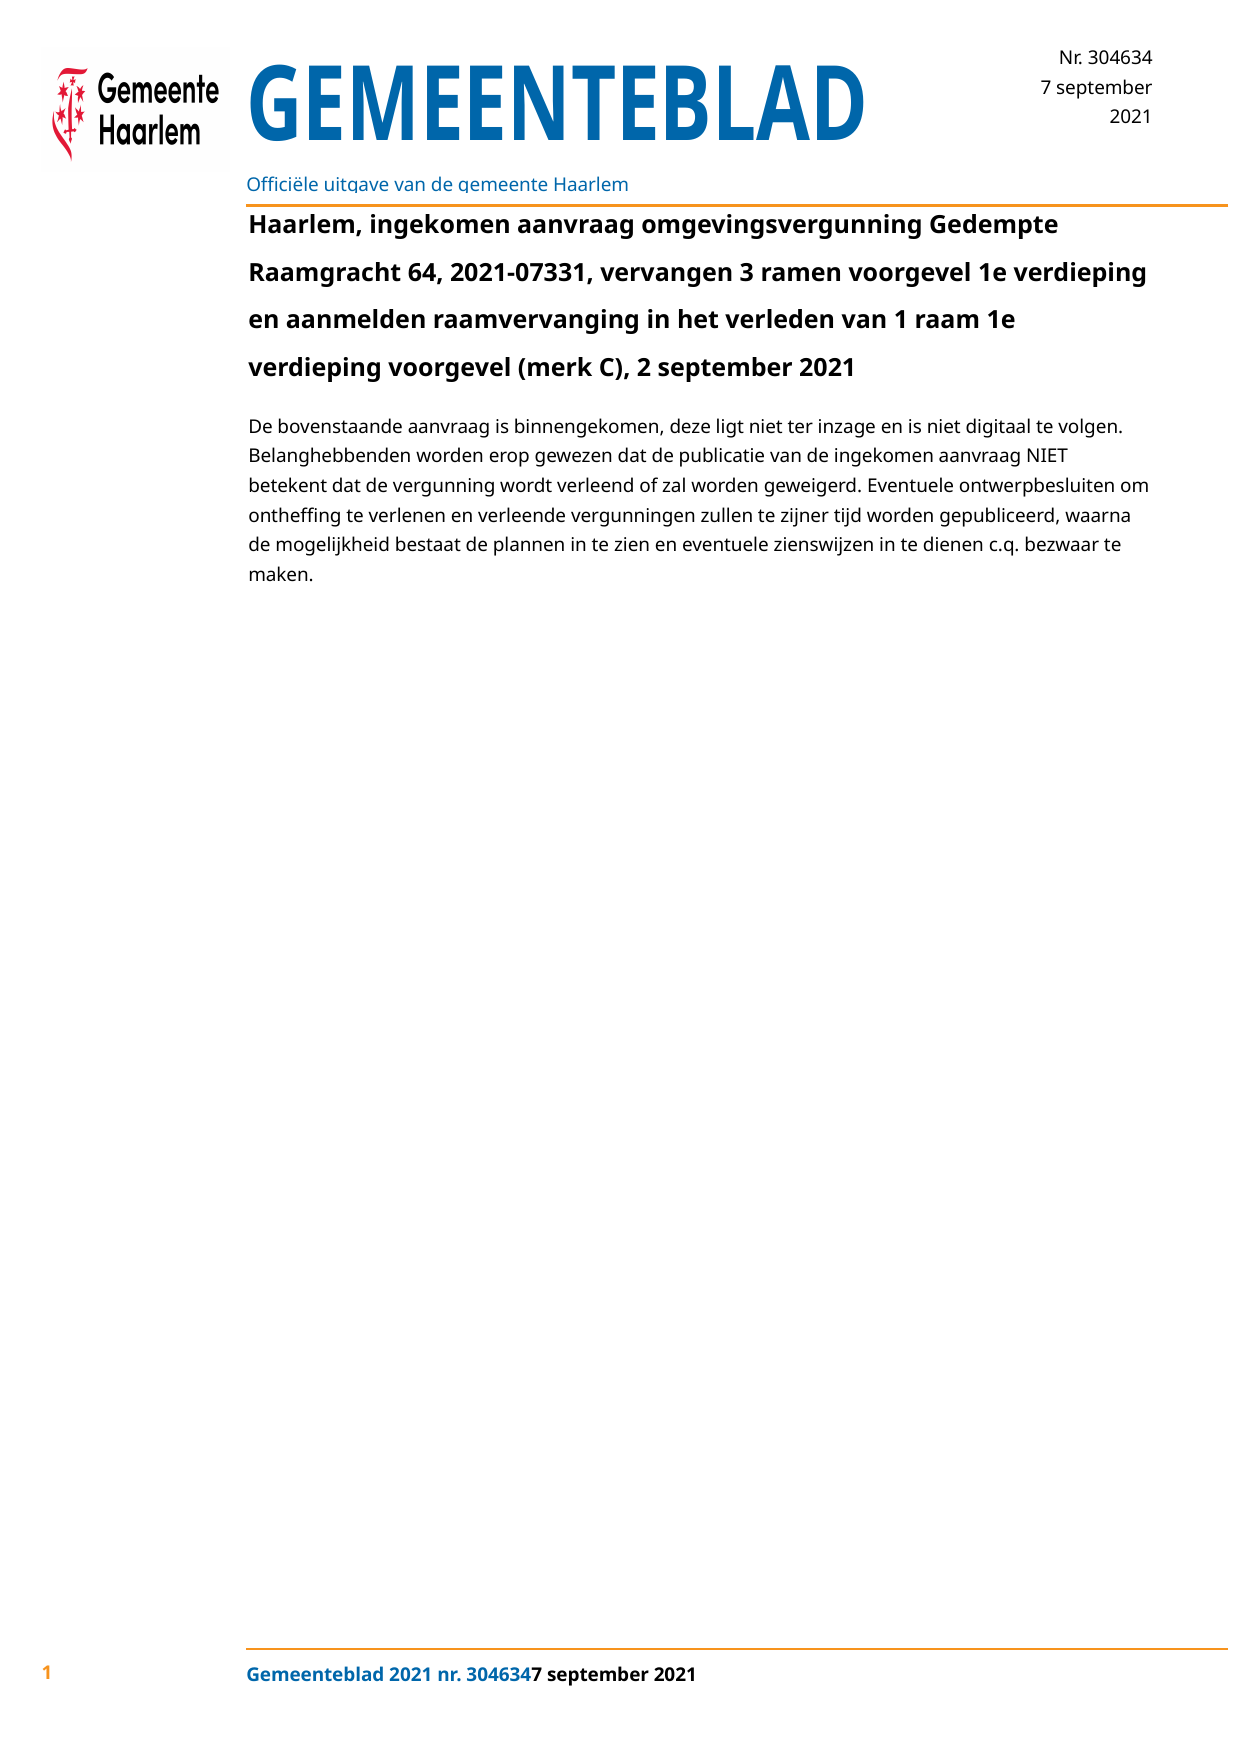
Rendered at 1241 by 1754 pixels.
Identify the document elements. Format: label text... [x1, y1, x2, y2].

text Haarlem, ingekomen aanvraag omgevingsvergunning Gedempte Raamgracht 64, 2021-07331, vervangen 3 ramen voorgevel 1e verdieping en aanmelden raamvervanging in het verleden van 1 raam 1e verdieping voorgevel (merk C), 2 september 2021 [248, 207, 1152, 384]
text De bovenstaande aanvraag is binnengekomen, deze ligt niet ter inzage en is niet digitaal te volgen. Belanghebbenden worden erop gewezen dat de publicatie van de ingekomen aanvraag NIET betekent dat de vergunning wordt verleend of zal worden geweigerd. Eventuele ontwerpbesluiten om ontheffing te verlenen en verleende vergunningen zullen te zijner tijd worden gepubliceerd, waarna de mogelijkheid bestaat de plannen in te zien en eventuele zienswijzen in te dienen c.q. bezwaar te maken. [248, 413, 1152, 587]
picture [41, 47, 231, 172]
